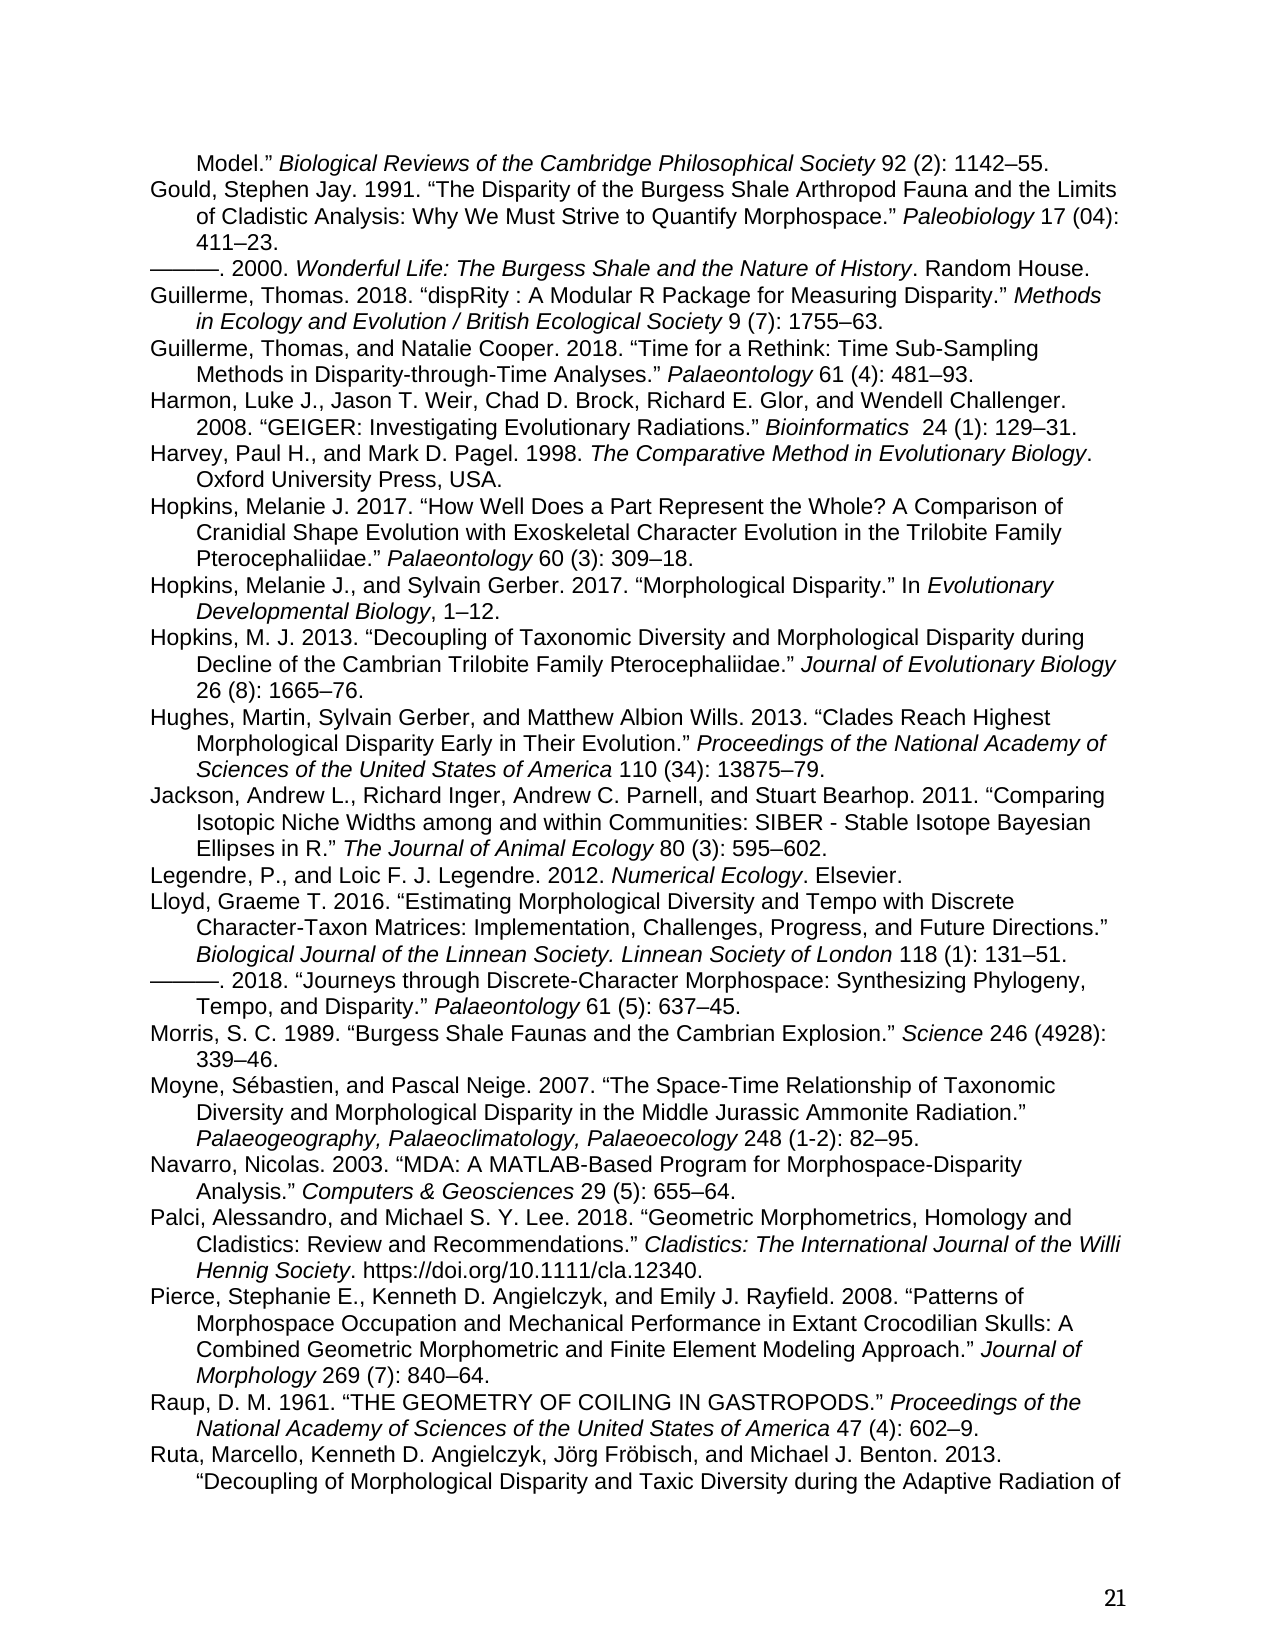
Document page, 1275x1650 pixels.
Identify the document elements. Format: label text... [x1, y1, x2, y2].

text ———. 2018. “Journeys through Discrete-Character Morphospace: Synthesizing Phylogeny, Tempo, and Disparity.” Palaeontology 61 (5): 637–45. [150, 967, 1125, 1020]
text Hopkins, Melanie J., and Sylvain Gerber. 2017. “Morphological Disparity.” In Evolutionary Developmental Biology, 1–12. [150, 572, 1125, 624]
text Model.” Biological Reviews of the Cambridge Philosophical Society 92 (2): 1142–55. [150, 150, 1125, 176]
text Hopkins, Melanie J. 2017. “How Well Does a Part Represent the Whole? A Comparison of Cranidial Shape Evolution with Exoskeletal Character Evolution in the Trilobite Family Pterocephaliidae.” Palaeontology 60 (3): 309–18. [150, 493, 1125, 572]
text Gould, Stephen Jay. 1991. “The Disparity of the Burgess Shale Arthropod Fauna and the Limits of Cladistic Analysis: Why We Must Strive to Quantify Morphospace.” Paleobiology 17 (04): 411–23. [150, 176, 1125, 255]
text Pierce, Stephanie E., Kenneth D. Angielczyk, and Emily J. Rayfield. 2008. “Patterns of Morphospace Occupation and Mechanical Performance in Extant Crocodilian Skulls: A Combined Geometric Morphometric and Finite Element Modeling Approach.” Journal of Morphology 269 (7): 840–64. [150, 1283, 1125, 1389]
text ———. 2000. Wonderful Life: The Burgess Shale and the Nature of History. Random House. [150, 255, 1125, 282]
text Harvey, Paul H., and Mark D. Pagel. 1998. The Comparative Method in Evolutionary Biology. Oxford University Press, USA. [150, 440, 1125, 493]
text Jackson, Andrew L., Richard Inger, Andrew C. Parnell, and Stuart Bearhop. 2011. “Comparing Isotopic Niche Widths among and within Communities: SIBER - Stable Isotope Bayesian Ellipses in R.” The Journal of Animal Ecology 80 (3): 595–602. [150, 782, 1125, 862]
text Moyne, Sébastien, and Pascal Neige. 2007. “The Space-Time Relationship of Taxonomic Diversity and Morphological Disparity in the Middle Jurassic Ammonite Radiation.” Palaeogeography, Palaeoclimatology, Palaeoecology 248 (1-2): 82–95. [150, 1072, 1125, 1151]
text Palci, Alessandro, and Michael S. Y. Lee. 2018. “Geometric Morphometrics, Homology and Cladistics: Review and Recommendations.” Cladistics: The International Journal of the Willi Hennig Society. https://doi.org/10.1111/cla.12340. [150, 1204, 1125, 1283]
text Lloyd, Graeme T. 2016. “Estimating Morphological Diversity and Tempo with Discrete Character-Taxon Matrices: Implementation, Challenges, Progress, and Future Directions.” Biological Journal of the Linnean Society. Linnean Society of London 118 (1): 131–51. [150, 888, 1125, 967]
text Guillerme, Thomas, and Natalie Cooper. 2018. “Time for a Rethink: Time Sub-Sampling Methods in Disparity-through-Time Analyses.” Palaeontology 61 (4): 481–93. [150, 334, 1125, 387]
text Navarro, Nicolas. 2003. “MDA: A MATLAB-Based Program for Morphospace-Disparity Analysis.” Computers & Geosciences 29 (5): 655–64. [150, 1151, 1125, 1204]
text Guillerme, Thomas. 2018. “dispRity : A Modular R Package for Measuring Disparity.” Methods in Ecology and Evolution / British Ecological Society 9 (7): 1755–63. [150, 282, 1125, 334]
text Raup, D. M. 1961. “THE GEOMETRY OF COILING IN GASTROPODS.” Proceedings of the National Academy of Sciences of the United States of America 47 (4): 602–9. [150, 1389, 1125, 1441]
text Harmon, Luke J., Jason T. Weir, Chad D. Brock, Richard E. Glor, and Wendell Challenger. 2008. “GEIGER: Investigating Evolutionary Radiations.” Bioinformatics 24 (1): 129–31. [150, 387, 1125, 440]
text Morris, S. C. 1989. “Burgess Shale Faunas and the Cambrian Explosion.” Science 246 (4928): 339–46. [150, 1020, 1125, 1072]
text Ruta, Marcello, Kenneth D. Angielczyk, Jörg Fröbisch, and Michael J. Benton. 2013. “Decoupling of Morphological Disparity and Taxic Diversity during the Adaptive Radiation of [150, 1441, 1125, 1494]
text Hopkins, M. J. 2013. “Decoupling of Taxonomic Diversity and Morphological Disparity during Decline of the Cambrian Trilobite Family Pterocephaliidae.” Journal of Evolutionary Biology 26 (8): 1665–76. [150, 624, 1125, 703]
text Legendre, P., and Loic F. J. Legendre. 2012. Numerical Ecology. Elsevier. [150, 862, 1125, 888]
text Hughes, Martin, Sylvain Gerber, and Matthew Albion Wills. 2013. “Clades Reach Highest Morphological Disparity Early in Their Evolution.” Proceedings of the National Academy of Sciences of the United States of America 110 (34): 13875–79. [150, 703, 1125, 782]
